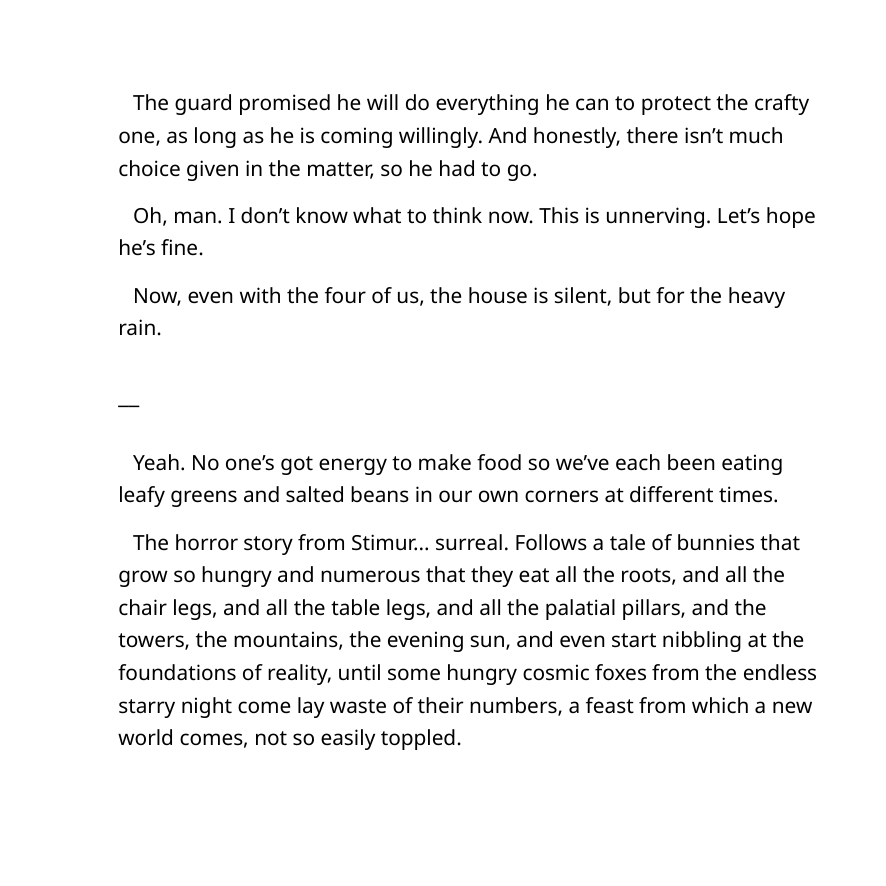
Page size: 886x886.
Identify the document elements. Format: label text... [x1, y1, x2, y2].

text The horror story from Stimur... surreal. Follows a tale of bunnies that grow so hungry and numerous that they eat all the roots, and all the chair legs, and all the table legs, and all the palatial pillars, and the towers, the mountains, the evening sun, and even start nibbling at the foundations of reality, until some hungry cosmic foxes from the endless starry night come lay waste of their numbers, a feast from which a new world comes, not so easily toppled. [118, 528, 827, 752]
text Oh, man. I don’t know what to think now. This is unnerving. Let’s hope he’s fine. [118, 201, 827, 262]
text Yeah. No one’s got energy to make food so we’ve each been eating leafy greens and salted beans in our own corners at different times. [118, 448, 827, 509]
text The guard promised he will do everything he can to protect the crafty one, as long as he is coming willingly. And honestly, there isn’t much choice given in the matter, so he had to go. [118, 88, 827, 182]
subtitle –– [118, 390, 827, 418]
text Now, even with the four of us, the house is silent, but for the heavy rain. [118, 281, 827, 342]
